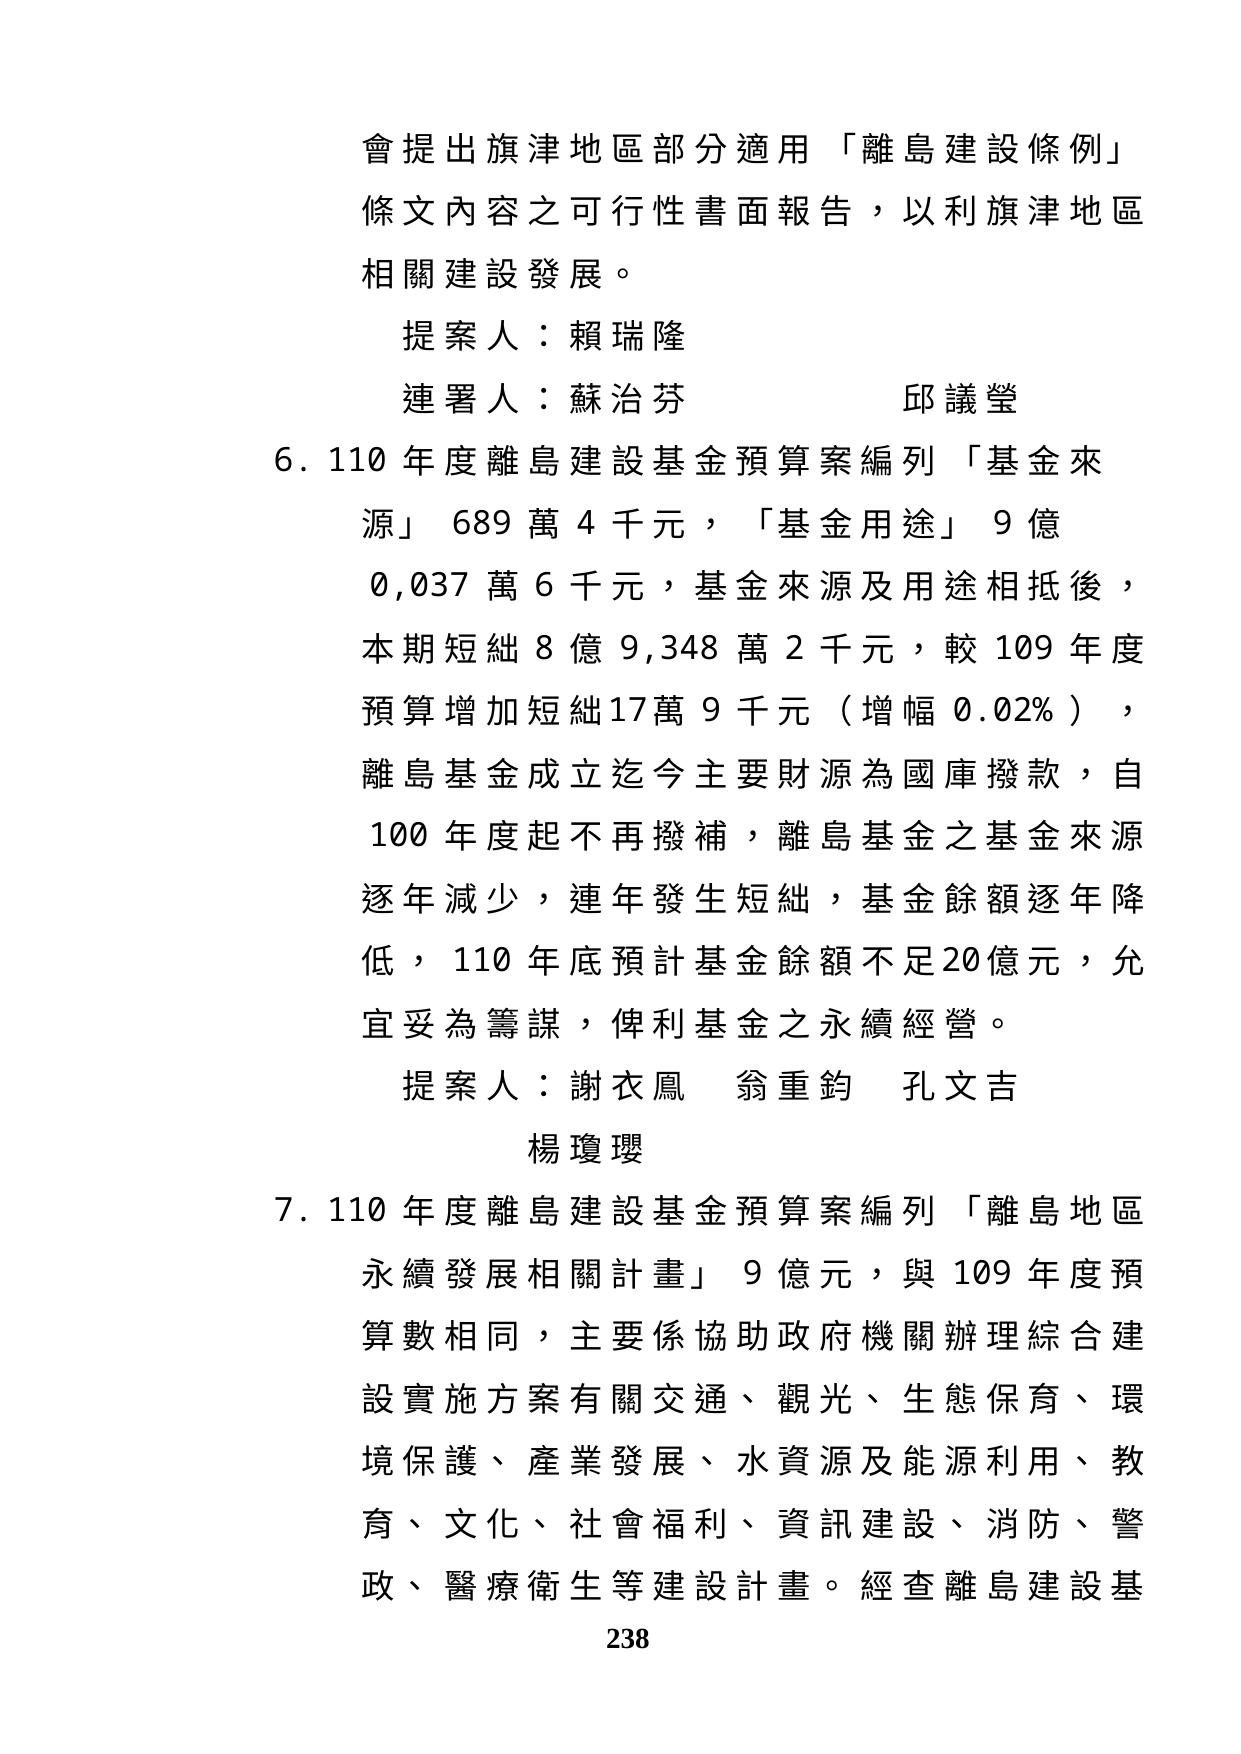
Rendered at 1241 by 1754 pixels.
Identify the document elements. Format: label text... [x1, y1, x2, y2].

text 連署人：蘇治芬 邱議瑩 [384, 355, 1044, 417]
list 110年度離島建設基金預算案編列「離島地區永續發展相關計畫」9億元，與109年度預算數相同，主要係協助政府機關辦理綜合建設實施方案有關交通、觀光、生態保育、環境保護、產業發展、水資源及能源利用、教育、文化、社會福利、資訊建設、消防、警政、醫療衛生等建設計畫。經查離島建設基 [239, 1167, 1148, 1605]
text 提案人：賴瑞隆 [384, 292, 1044, 355]
list 會提出旗津地區部分適用「離島建設條例」條文內容之可行性書面報告，以利旗津地區相關建設發展。 [239, 105, 1148, 292]
text 提案人：謝衣鳯 翁重鈞 孔文吉 楊瓊瓔 [384, 1042, 1044, 1167]
list 110年度離島建設基金預算案編列「基金來源」689萬4千元，「基金用途」9億0,037萬6千元，基金來源及用途相抵後，本期短絀8億9,348萬2千元，較109年度預算增加短絀17萬9千元（增幅0.02%），離島基金成立迄今主要財源為國庫撥款，自100年度起不再撥補，離島基金之基金來源逐年減少，連年發生短絀，基金餘額逐年降低，110年底預計基金餘額不足20億元，允宜妥為籌謀，俾利基金之永續經營。 [239, 417, 1148, 1042]
